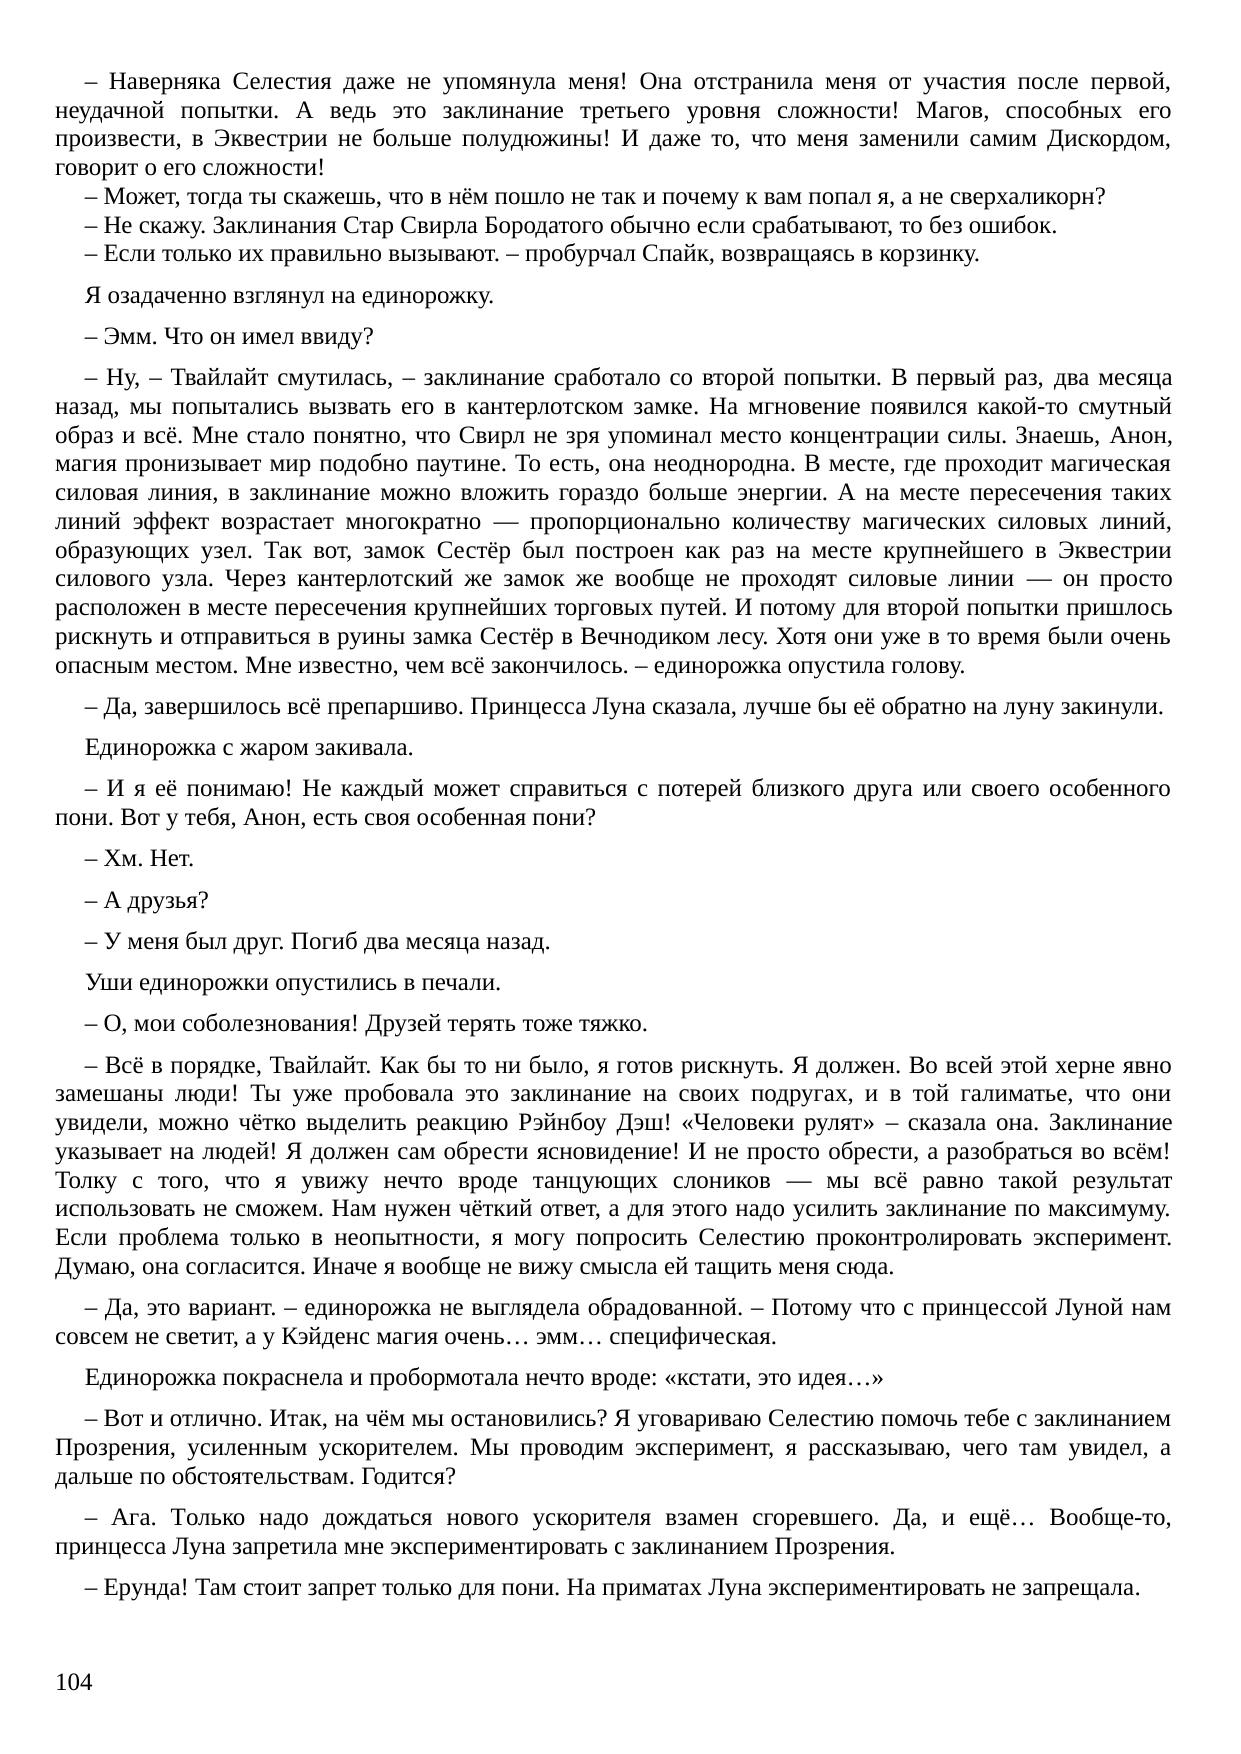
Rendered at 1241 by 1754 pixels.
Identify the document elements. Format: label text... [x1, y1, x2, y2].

text – Не скажу. Заклинания Стар Свирла Бородатого обычно если срабатывают, то без ошибок. [55, 210, 1173, 238]
text Единорожка с жаром закивала. [55, 732, 1173, 761]
text – Всё в порядке, Твайлайт. Как бы то ни было, я готов рискнуть. Я должен. Во всей этой херне явно замешаны люди! Ты уже пробовала это заклинание на своих подругах, и в той галиматье, что они увидели, можно чётко выделить реакцию Рэйнбоу Дэш! «Человеки рулят» – сказала она. Заклинание указывает на людей! Я должен сам обрести ясновидение! И не просто обрести, а разобраться во всём! Толку с того, что я увижу нечто вроде танцующих слоников — мы всё равно такой результат использовать не сможем. Нам нужен чёткий ответ, а для этого надо усилить заклинание по максимуму. Если проблема только в неопытности, я могу попросить Селестию проконтролировать эксперимент. Думаю, она согласится. Иначе я вообще не вижу смысла ей тащить меня сюда. [55, 1050, 1173, 1280]
text Уши единорожки опустились в печали. [55, 967, 1173, 996]
text – О, мои соболезнования! Друзей терять тоже тяжко. [55, 1008, 1173, 1037]
text – Ну, – Твайлайт смутилась, – заклинание сработало со второй попытки. В первый раз, два месяца назад, мы попытались вызвать его в кантерлотском замке. На мгновение появился какой-то смутный образ и всё. Мне стало понятно, что Свирл не зря упоминал место концентрации силы. Знаешь, Анон, магия пронизывает мир подобно паутине. То есть, она неоднородна. В месте, где проходит магическая силовая линия, в заклинание можно вложить гораздо больше энергии. А на месте пересечения таких линий эффект возрастает многократно — пропорционально количеству магических силовых линий, образующих узел. Так вот, замок Сестёр был построен как раз на месте крупнейшего в Эквестрии силового узла. Через кантерлотский же замок же вообще не проходят силовые линии — он просто расположен в месте пересечения крупнейших торговых путей. И потому для второй попытки пришлось рискнуть и отправиться в руины замка Сестёр в Вечнодиком лесу. Хотя они уже в то время были очень опасным местом. Мне известно, чем всё закончилось. – единорожка опустила голову. [55, 362, 1173, 678]
text – Ерунда! Там стоит запрет только для пони. На приматах Луна экспериментировать не запрещала. [55, 1572, 1173, 1601]
text – Эмм. Что он имел ввиду? [55, 321, 1173, 350]
text Я озадаченно взглянул на единорожку. [55, 280, 1173, 308]
text – Ага. Только надо дождаться нового ускорителя взамен сгоревшего. Да, и ещё… Вообще-то, принцесса Луна запретила мне экспериментировать с заклинанием Прозрения. [55, 1502, 1173, 1560]
text – А друзья? [55, 885, 1173, 913]
text – Может, тогда ты скажешь, что в нём пошло не так и почему к вам попал я, а не сверхаликорн? [55, 181, 1173, 210]
text – Если только их правильно вызывают. – пробурчал Спайк, возвращаясь в корзинку. [55, 238, 1173, 267]
text – Наверняка Селестия даже не упомянула меня! Она отстранила меня от участия после первой, неудачной попытки. А ведь это заклинание третьего уровня сложности! Магов, способных его произвести, в Эквестрии не больше полудюжины! И даже то, что меня заменили самим Дискордом, говорит о его сложности! [55, 66, 1173, 181]
text – У меня был друг. Погиб два месяца назад. [55, 926, 1173, 955]
text – Да, завершилось всё препаршиво. Принцесса Луна сказала, лучше бы её обратно на луну закинули. [55, 691, 1173, 720]
text – Да, это вариант. – единорожка не выглядела обрадованной. – Потому что с принцессой Луной нам совсем не светит, а у Кэйденс магия очень… эмм… специфическая. [55, 1292, 1173, 1350]
text Единорожка покраснела и пробормотала нечто вроде: «кстати, это идея…» [55, 1362, 1173, 1391]
text – Хм. Нет. [55, 843, 1173, 872]
text – И я её понимаю! Не каждый может справиться с потерей близкого друга или своего особенного пони. Вот у тебя, Анон, есть своя особенная пони? [55, 773, 1173, 831]
text – Вот и отлично. Итак, на чём мы остановились? Я уговариваю Селестию помочь тебе с заклинанием Прозрения, усиленным ускорителем. Мы проводим эксперимент, я рассказываю, чего там увидел, а дальше по обстоятельствам. Годится? [55, 1403, 1173, 1490]
